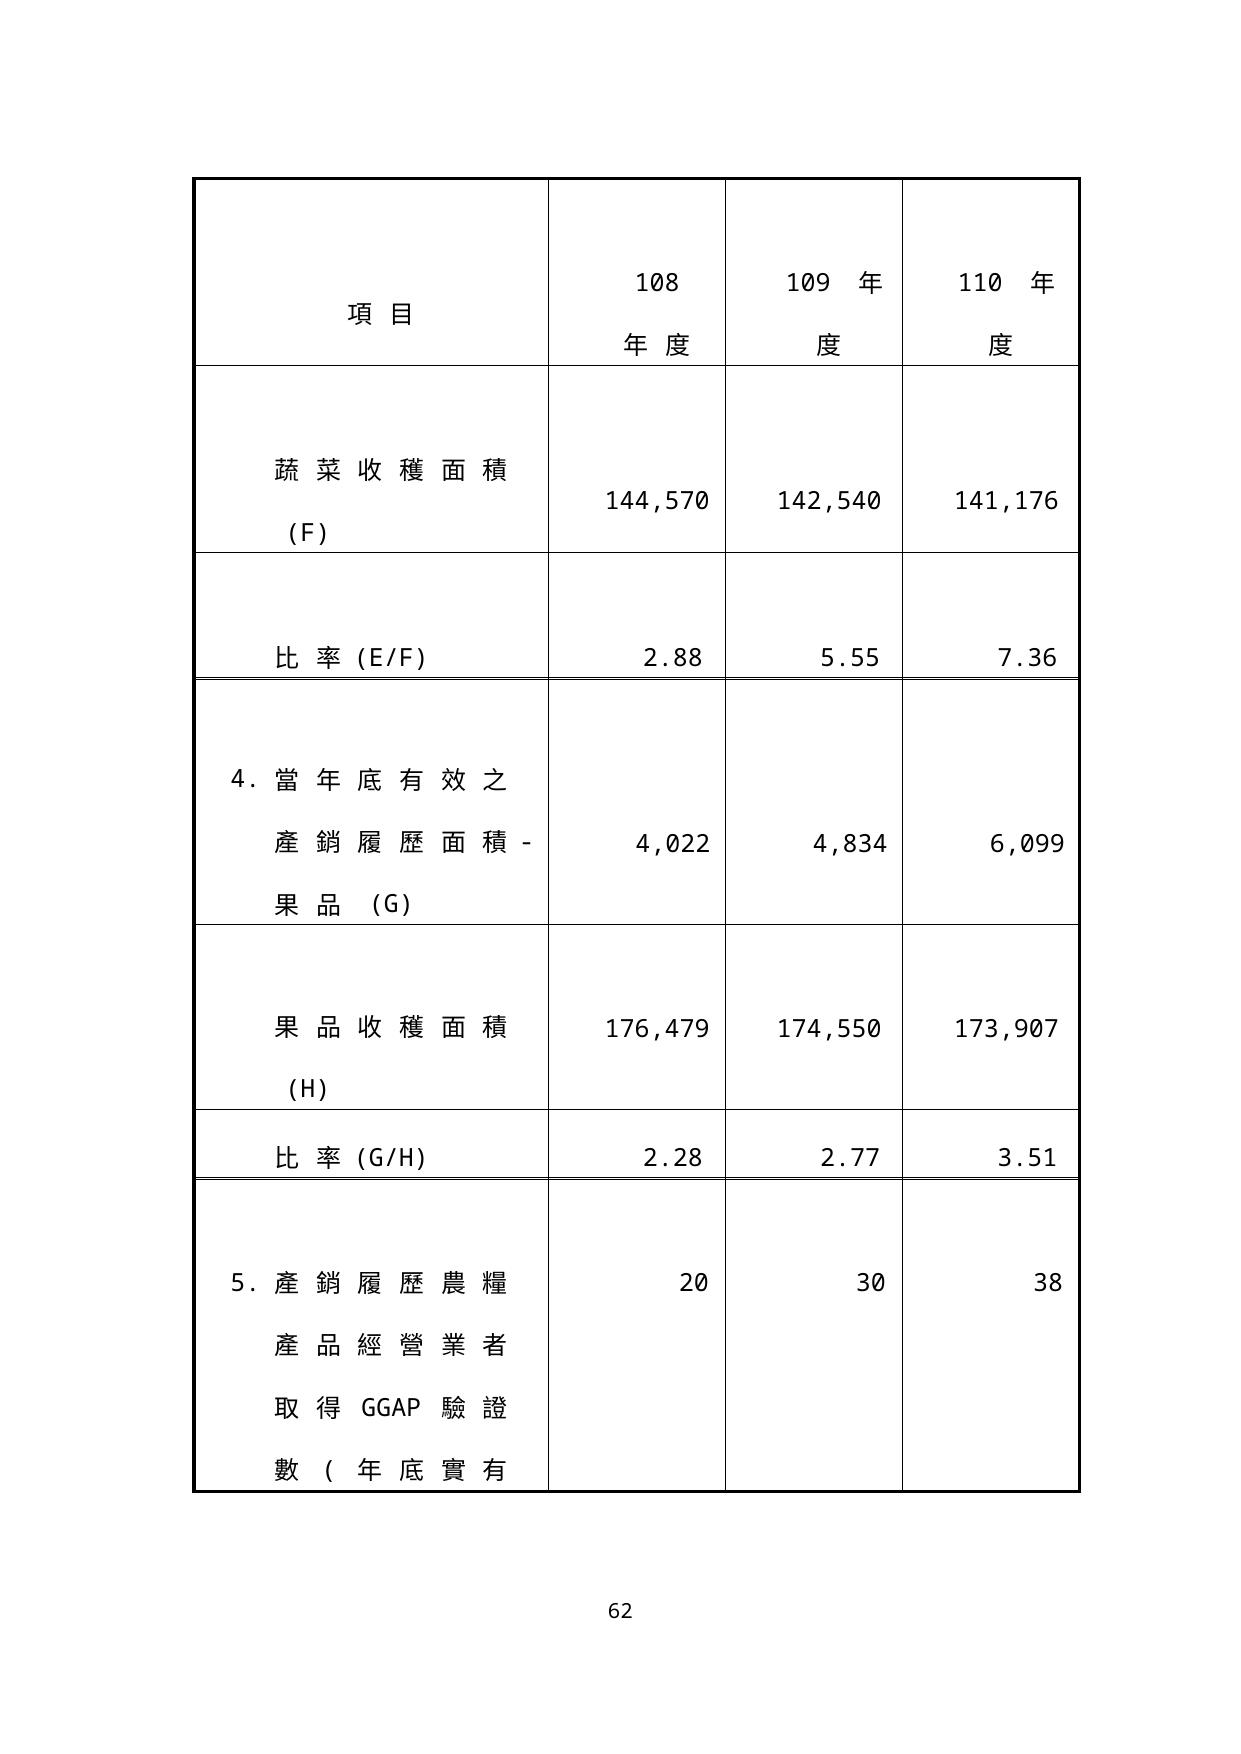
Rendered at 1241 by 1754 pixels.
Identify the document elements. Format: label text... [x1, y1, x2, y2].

table_cell 2.77 [726, 1110, 902, 1177]
table_cell 173,907 [903, 925, 1078, 1108]
table_cell 144,570 [549, 366, 725, 552]
table_cell 果品收穫面積(H) [196, 925, 548, 1108]
table_cell 141,176 [903, 366, 1078, 552]
table_cell 174,550 [726, 925, 902, 1108]
table_cell 5.產銷履歷農糧產品經營業者取得GGAP驗證數(年底實有 [196, 1180, 548, 1490]
table_cell 5.55 [726, 553, 902, 677]
table_cell 4,022 [549, 680, 725, 924]
table_cell 比率(E/F) [196, 553, 548, 677]
table_cell 2.88 [549, 553, 725, 677]
table_header 109年度 [726, 180, 902, 365]
table_header 項目 [196, 180, 548, 365]
table_header 110年度 [903, 180, 1078, 365]
table_cell 3.51 [903, 1110, 1078, 1177]
table_header 108年度 [549, 180, 725, 365]
table_cell 30 [726, 1180, 902, 1490]
table_cell 4.當年底有效之產銷履歷面積-果品(G) [196, 680, 548, 924]
table_cell 7.36 [903, 553, 1078, 677]
table_cell 4,834 [726, 680, 902, 924]
table_cell 176,479 [549, 925, 725, 1108]
table_cell 比率(G/H) [196, 1110, 548, 1177]
table_cell 38 [903, 1180, 1078, 1490]
table_cell 142,540 [726, 366, 902, 552]
table_cell 20 [549, 1180, 725, 1490]
table_cell 2.28 [549, 1110, 725, 1177]
table_cell 6,099 [903, 680, 1078, 924]
table_cell 蔬菜收穫面積(F) [196, 366, 548, 552]
